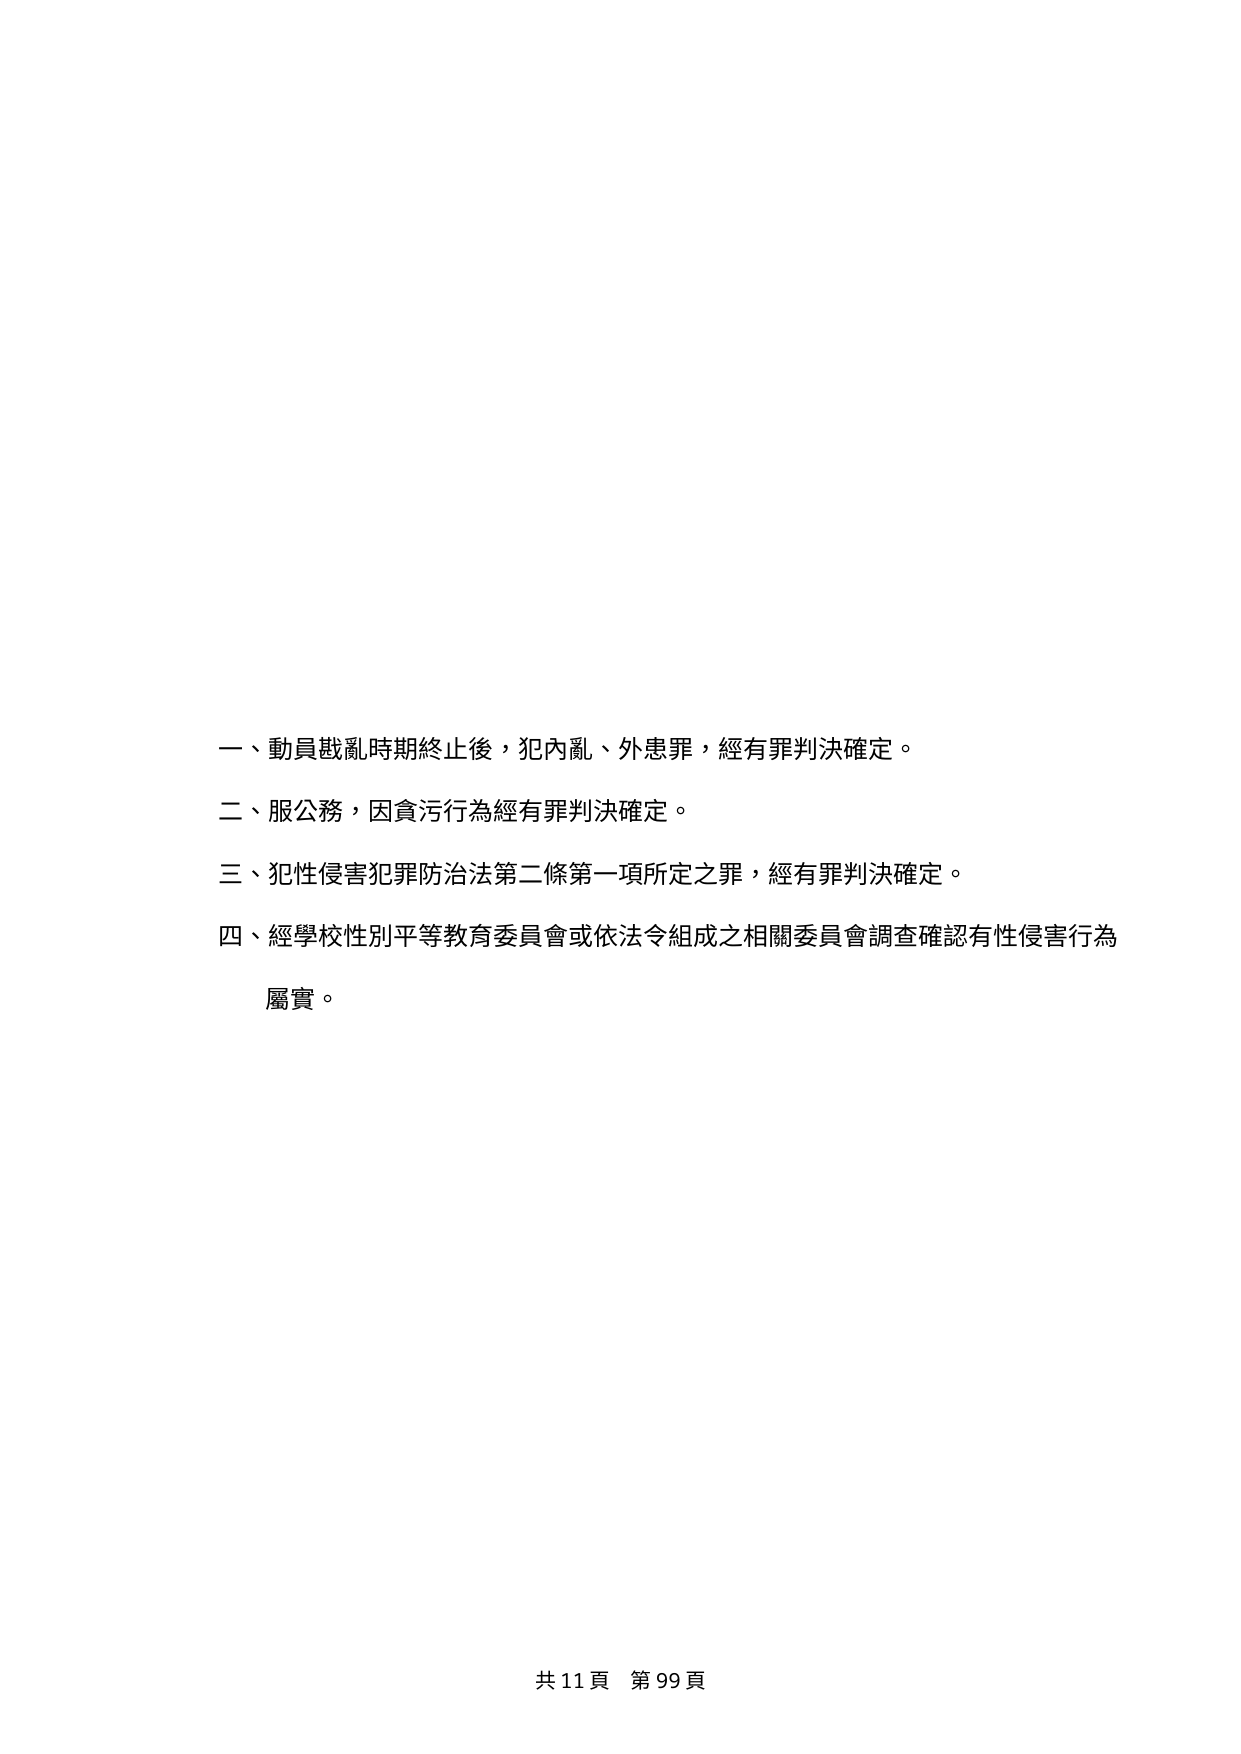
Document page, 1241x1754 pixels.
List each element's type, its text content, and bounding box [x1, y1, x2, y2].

text 四、經學校性別平等教育委員會或依法令組成之相關委員會調查確認有性侵害行為屬實。 [218, 893, 1122, 1018]
text 三、犯性侵害犯罪防治法第二條第一項所定之罪，經有罪判決確定。 [218, 831, 1122, 893]
text 一、動員戡亂時期終止後，犯內亂、外患罪，經有罪判決確定。 [218, 706, 1122, 768]
text 二、服公務，因貪污行為經有罪判決確定。 [218, 768, 1122, 831]
